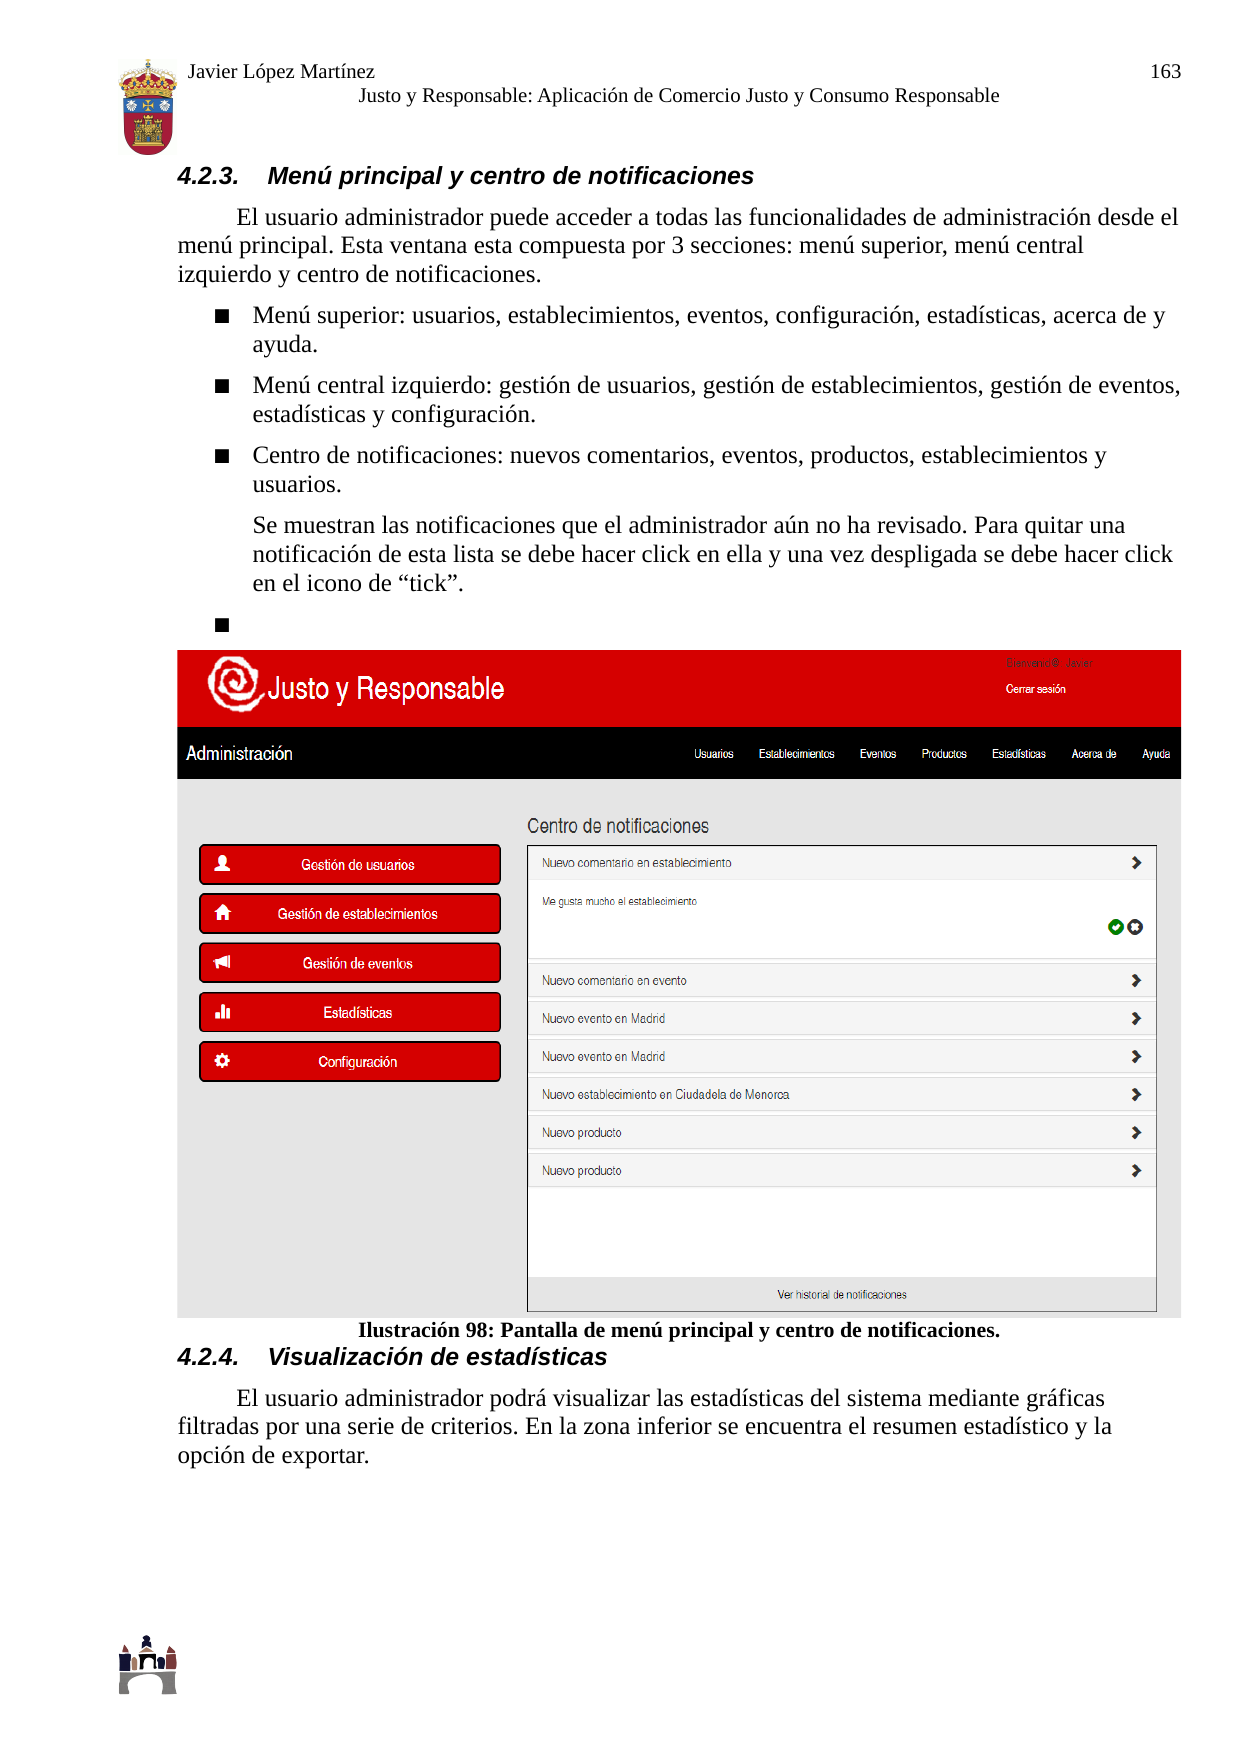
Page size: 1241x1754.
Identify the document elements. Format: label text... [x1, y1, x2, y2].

list Menú central izquierdo: gestión de usuarios, gestión de establecimientos, gestión de eventos, estadísticas y configuración. [215, 371, 1181, 428]
subtitle Visualización de estadísticas [177, 1342, 1181, 1371]
list Centro de notificaciones: nuevos comentarios, eventos, productos, establecimientos y usuarios. [215, 441, 1181, 498]
list Se muestran las notificaciones que el administrador aún no ha revisado. Para quitar una notificación de esta lista se debe hacer click en ella y una vez despligada se debe hacer click en el icono de “tick”. [215, 511, 1181, 597]
list Menú superior: usuarios, establecimientos, eventos, configuración, estadísticas, acerca de y ayuda. [215, 301, 1181, 358]
subtitle Menú principal y centro de notificaciones [177, 161, 1181, 190]
text El usuario administrador puede acceder a todas las funcionalidades de administración desde el menú principal. Esta ventana esta compuesta por 3 secciones: menú superior, menú central izquierdo y centro de notificaciones. [177, 202, 1181, 288]
text Ilustración 98: Pantalla de menú principal y centro de notificaciones. [177, 1318, 1181, 1342]
picture [118, 59, 178, 155]
text El usuario administrador podrá visualizar las estadísticas del sistema mediante gráficas filtradas por una serie de criterios. En la zona inferior se encuentra el resumen estadístico y la opción de exportar. [177, 1383, 1181, 1469]
picture [177, 650, 1182, 1318]
picture [118, 1634, 178, 1695]
